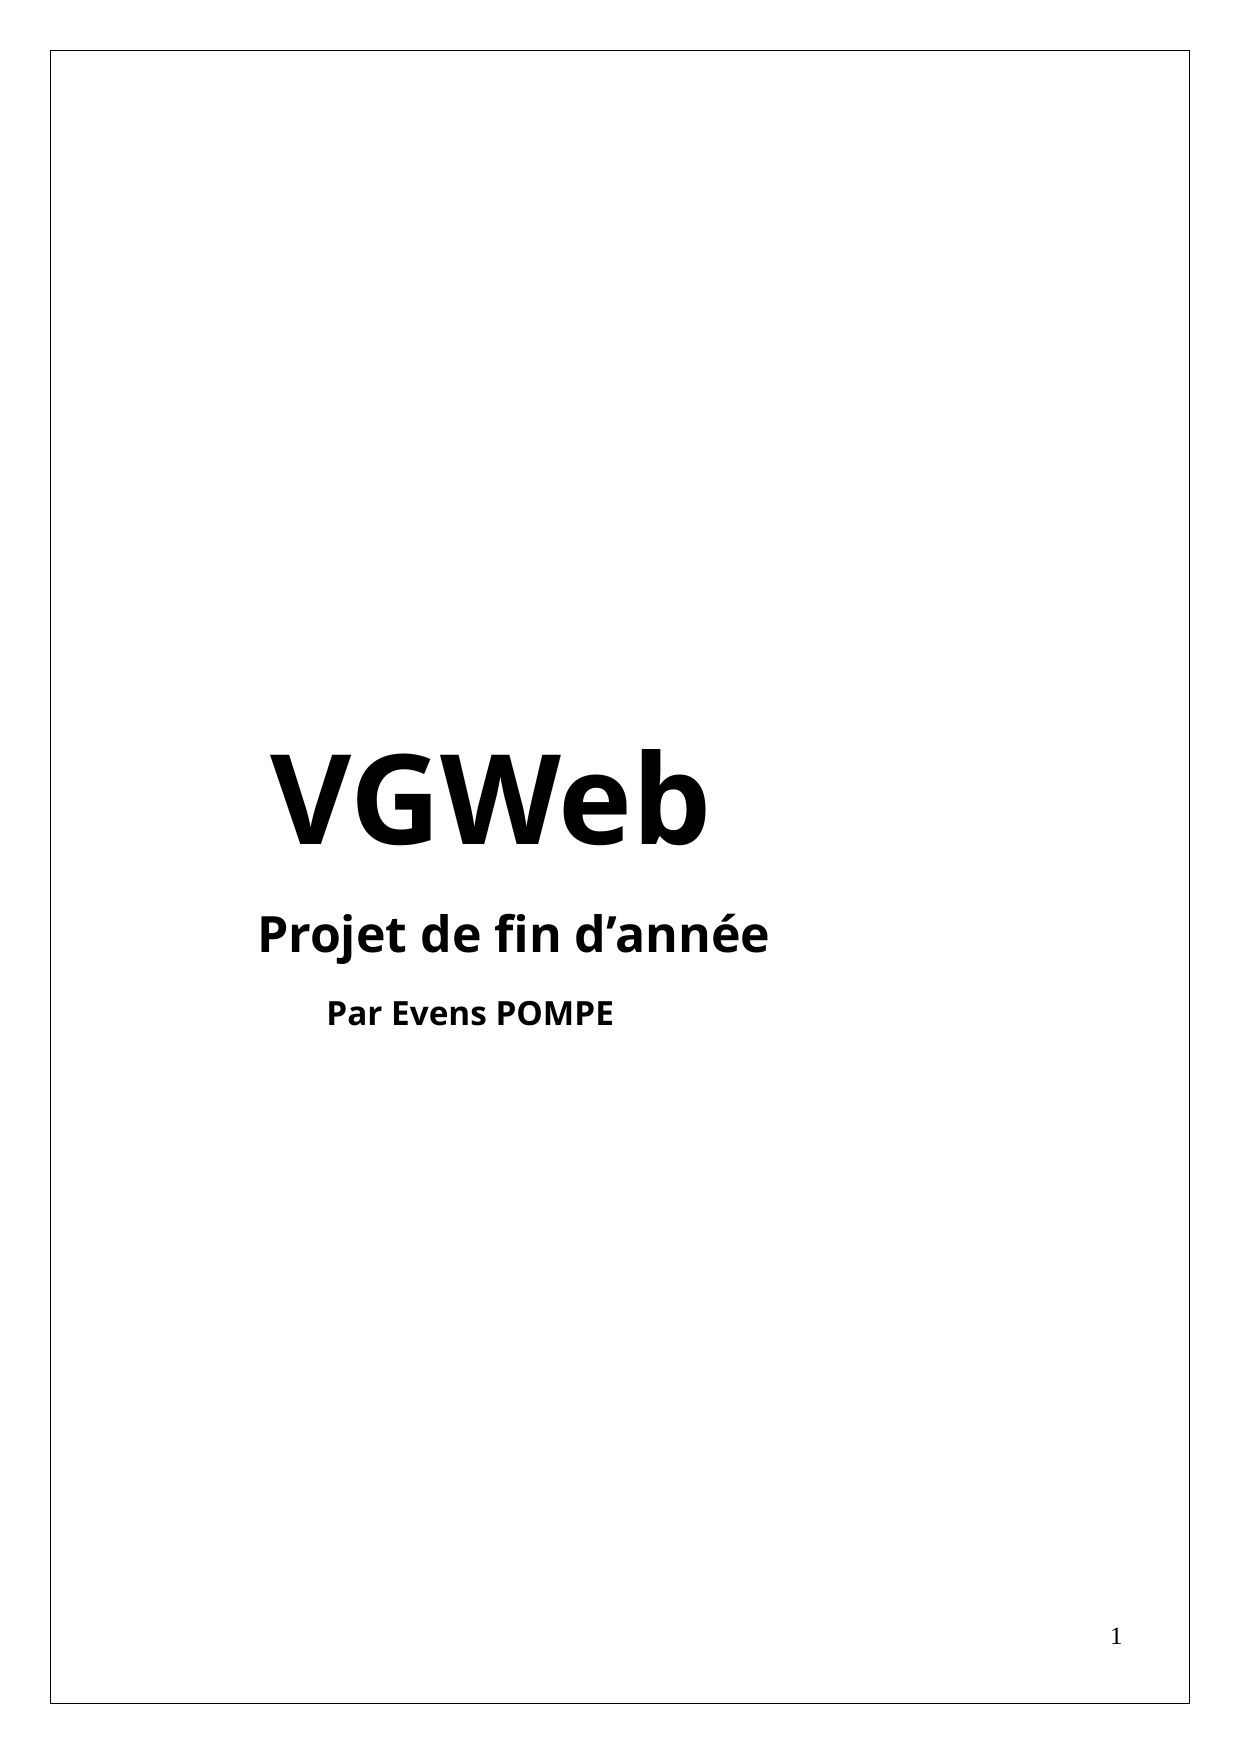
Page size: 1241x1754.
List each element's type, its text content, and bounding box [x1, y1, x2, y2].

text VGWeb [118, 711, 1122, 881]
text Par Evens POMPE [118, 972, 1122, 1040]
text Projet de fin d’année [118, 881, 1122, 972]
